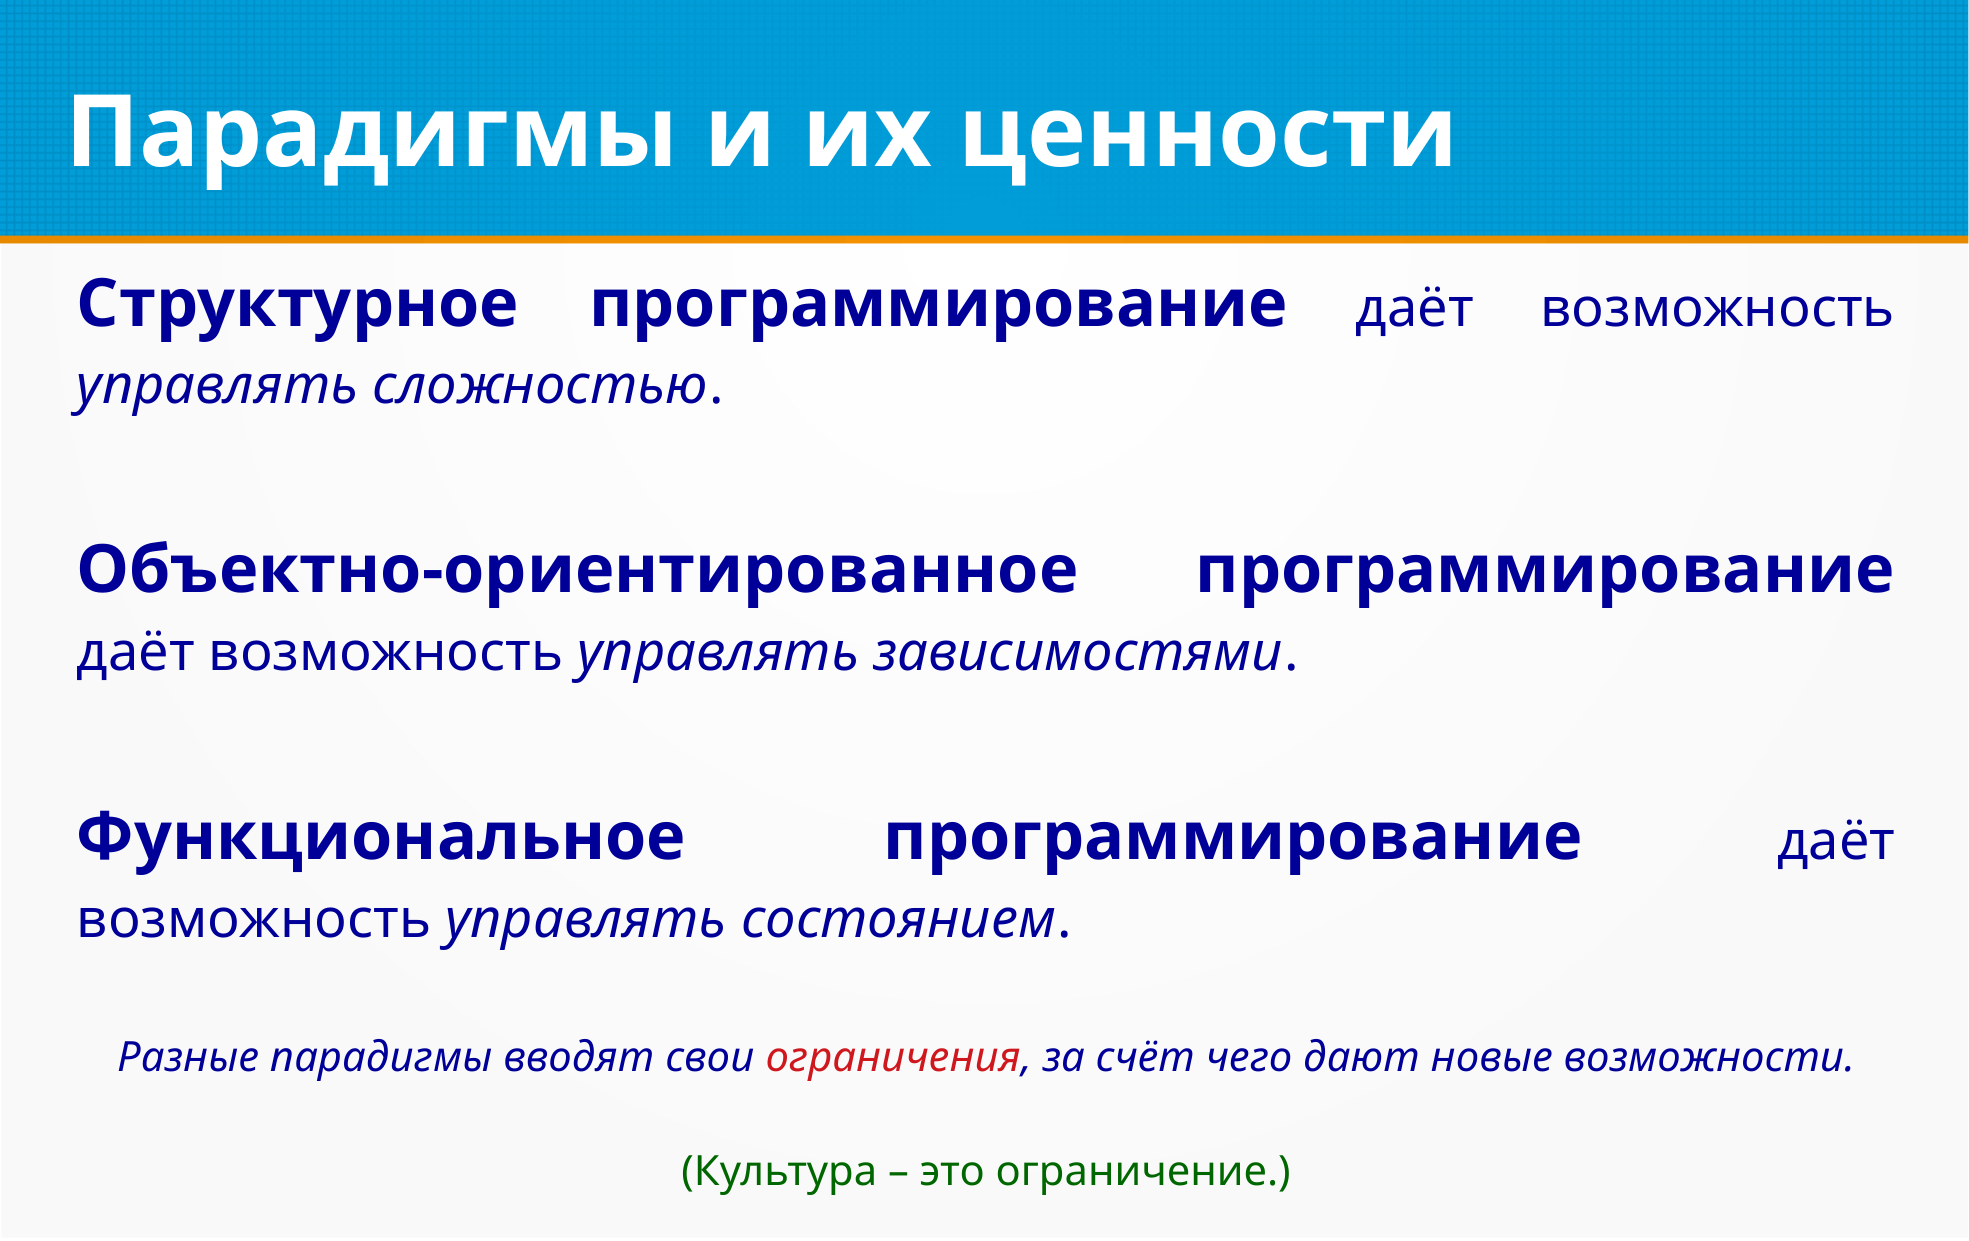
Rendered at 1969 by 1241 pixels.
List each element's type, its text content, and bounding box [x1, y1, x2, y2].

picture [0, 236, 1969, 1241]
text_box Структурное программирование даёт возможность управлять сложностью. Объектно-ориентированное программирование даёт возможность управлять зависимостями. Функциональное программирование даёт возможность управлять состоянием. Разные парадигмы вводят свои ограничения, за счёт чего дают новые возможности. (Культура – это ограничение.) [70, 263, 1902, 1190]
text_box Парадигмы и их ценности [59, 55, 1902, 200]
